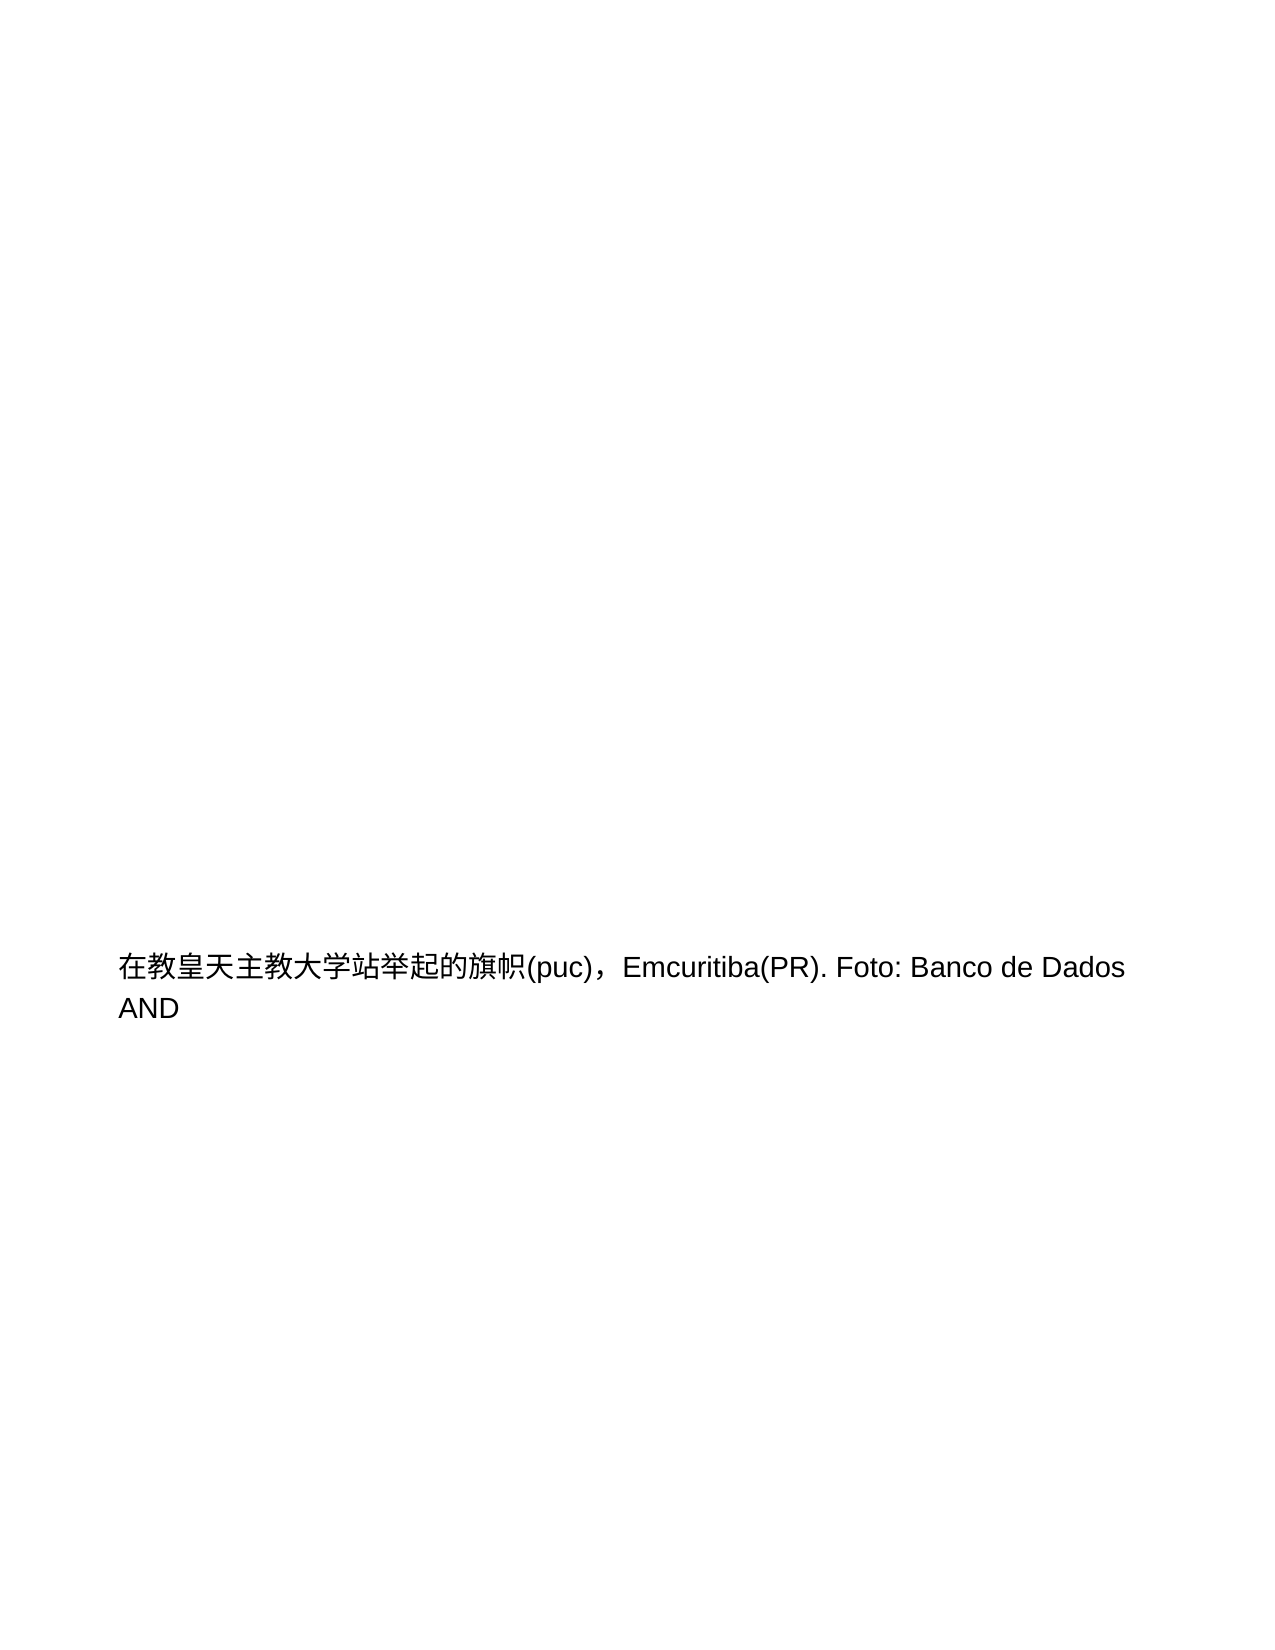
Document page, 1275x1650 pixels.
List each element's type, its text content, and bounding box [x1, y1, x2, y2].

text 在教皇天主教大学站举起的旗帜(puc)，Emcuritiba(PR). Foto: Banco de Dados AND [118, 944, 1157, 1025]
